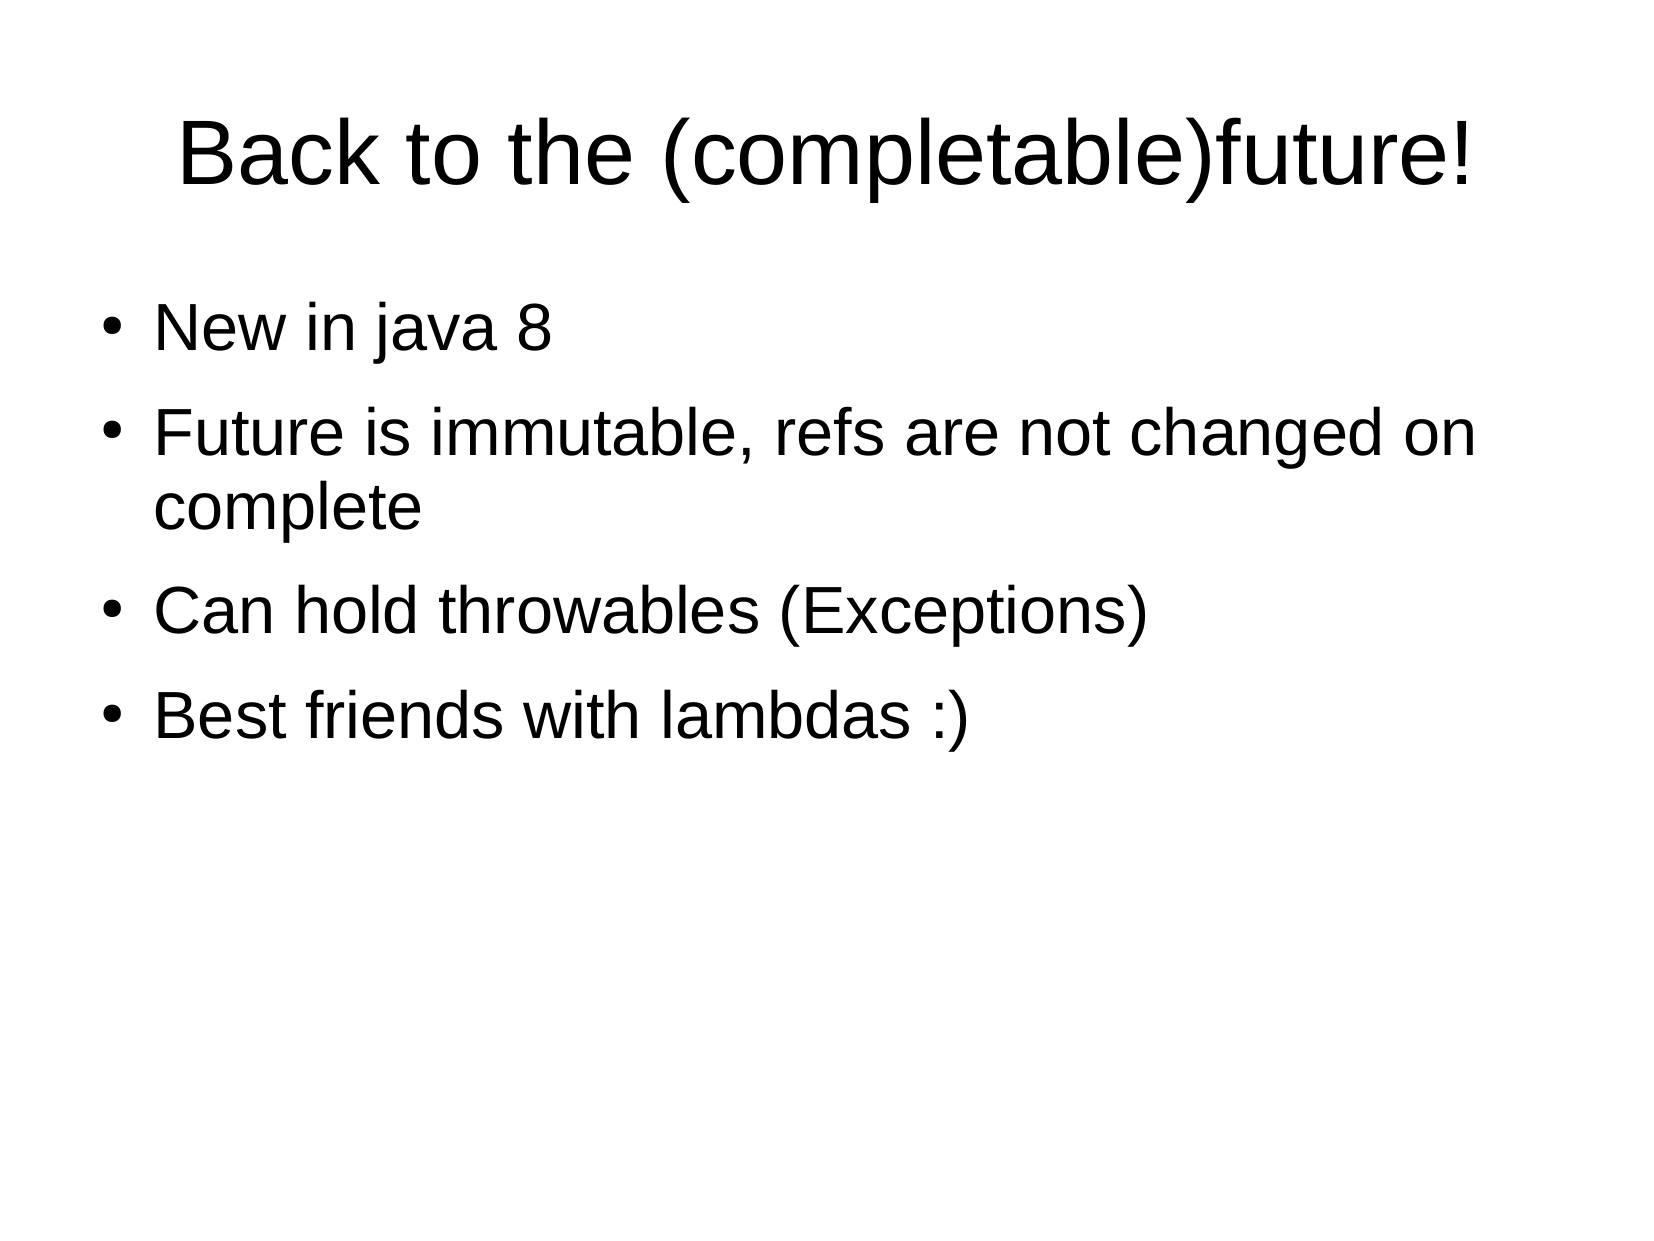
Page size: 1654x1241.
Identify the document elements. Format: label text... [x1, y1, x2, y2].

list New in java 8 Future is immutable, refs are not changed on complete Can hold throwables (Exceptions) Best friends with lambdas :) [82, 290, 1571, 1010]
title Back to the (completable)future! [82, 49, 1571, 257]
